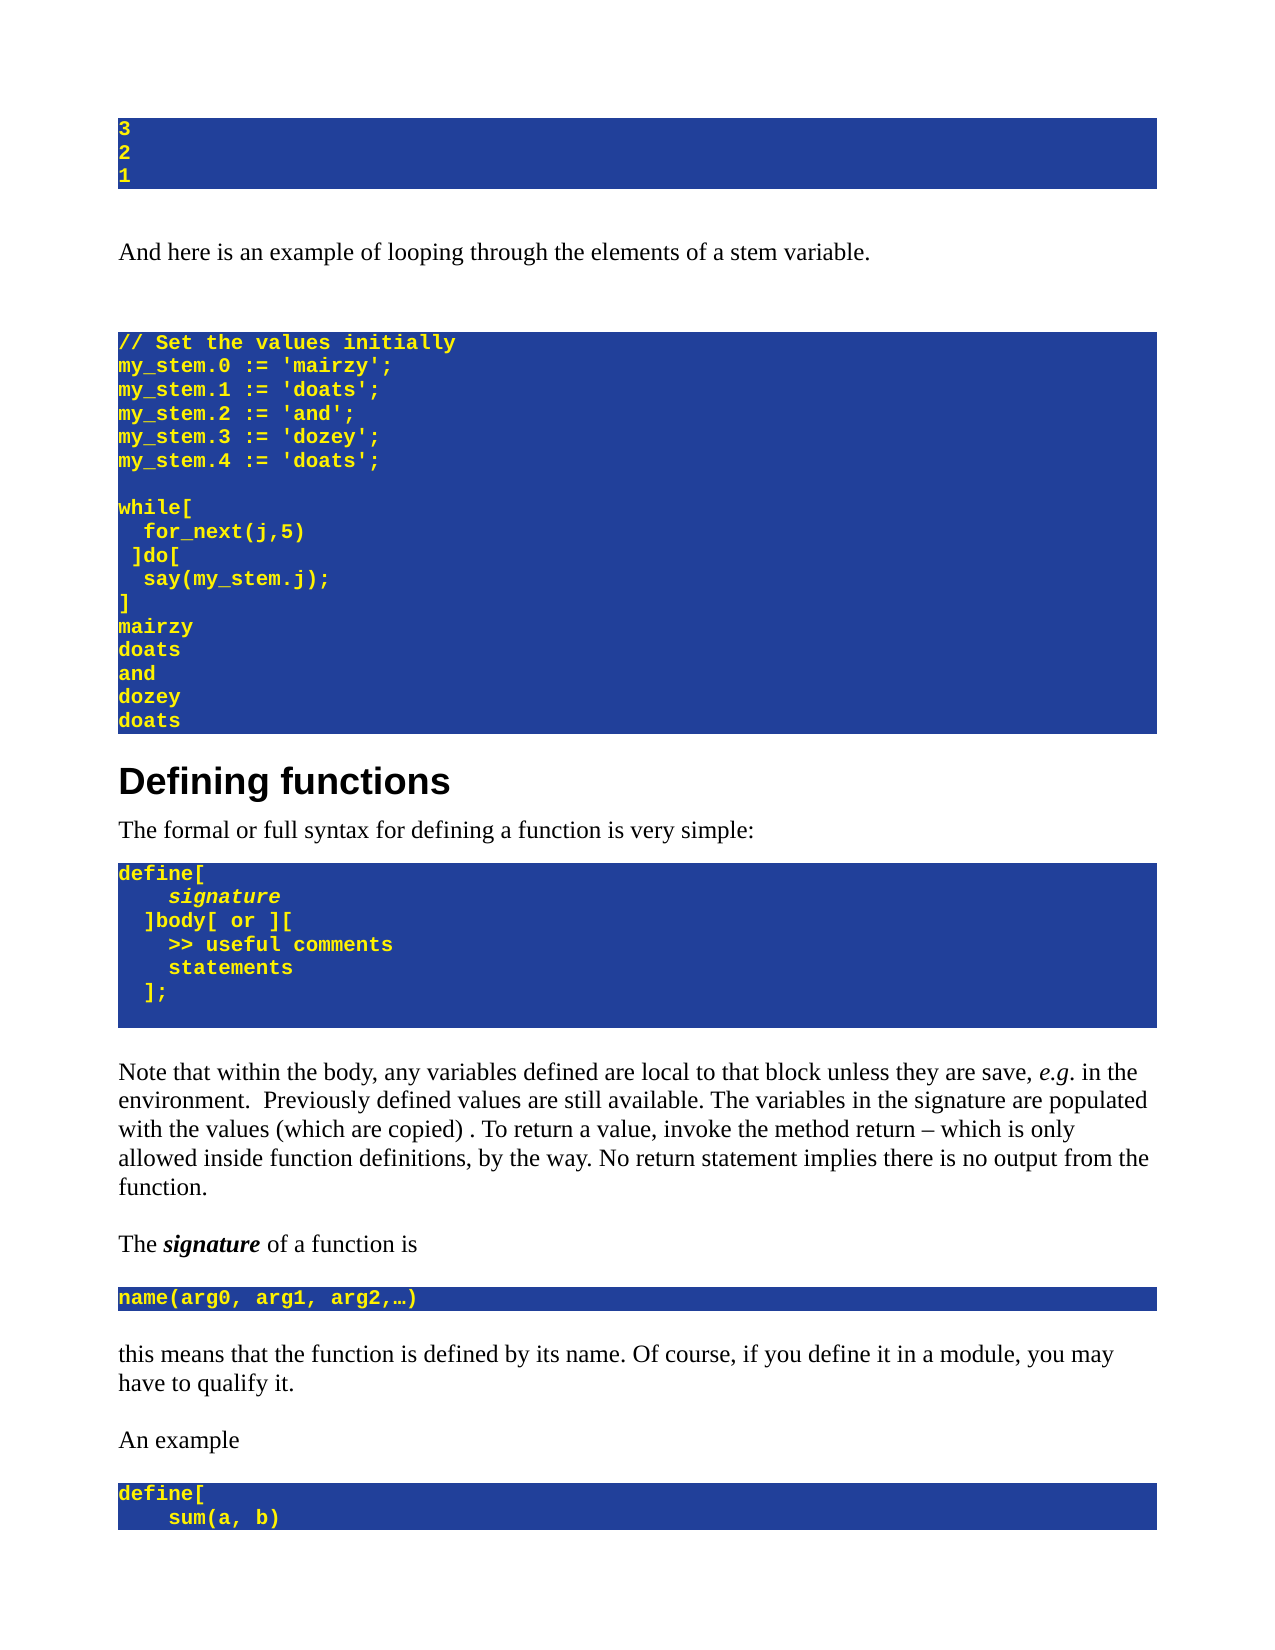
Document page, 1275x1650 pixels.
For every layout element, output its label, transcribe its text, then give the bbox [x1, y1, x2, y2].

subtitle Defining functions [118, 759, 1157, 802]
text >> useful comments [118, 933, 1157, 957]
text say(my_stem.j); [118, 568, 1157, 592]
text ]body[ or ][ [118, 910, 1157, 933]
text doats [118, 710, 1157, 734]
text The signature of a function is [118, 1229, 1157, 1258]
text 1 [118, 165, 1157, 189]
text An example [118, 1426, 1157, 1454]
text doats [118, 639, 1157, 663]
text name(arg0, arg1, arg2,…) [118, 1287, 1157, 1311]
text ]; [118, 981, 1157, 1004]
text ] [118, 592, 1157, 616]
text my_stem.4 := 'doats'; [118, 450, 1157, 474]
text my_stem.2 := 'and'; [118, 403, 1157, 426]
text And here is an example of looping through the elements of a stem variable. [118, 237, 1157, 265]
text sum(a, b) [118, 1507, 1157, 1530]
text // Set the values initially [118, 332, 1157, 356]
text 3 [118, 118, 1157, 142]
text define[ [118, 863, 1157, 886]
text dozey [118, 687, 1157, 710]
text ]do[ [118, 545, 1157, 568]
text define[ [118, 1483, 1157, 1507]
text while[ [118, 497, 1157, 521]
text statements [118, 957, 1157, 981]
text signature [118, 886, 1157, 910]
text my_stem.3 := 'dozey'; [118, 426, 1157, 450]
text for_next(j,5) [118, 521, 1157, 545]
text Note that within the body, any variables defined are local to that block unless they are save, e.g. in the environment. Previously defined values are still available. The variables in the signature are populated with the values (which are copied) . To return a value, invoke the method return – which is only allowed inside function definitions, by the way. No return statement implies there is no output from the function. [118, 1028, 1157, 1201]
text my_stem.1 := 'doats'; [118, 379, 1157, 403]
text The formal or full syntax for defining a function is very simple: [118, 815, 1157, 844]
text 2 [118, 142, 1157, 165]
text and [118, 663, 1157, 687]
text this means that the function is defined by its name. Of course, if you define it in a module, you may have to qualify it. [118, 1339, 1157, 1397]
text my_stem.0 := 'mairzy'; [118, 356, 1157, 379]
text mairzy [118, 616, 1157, 639]
